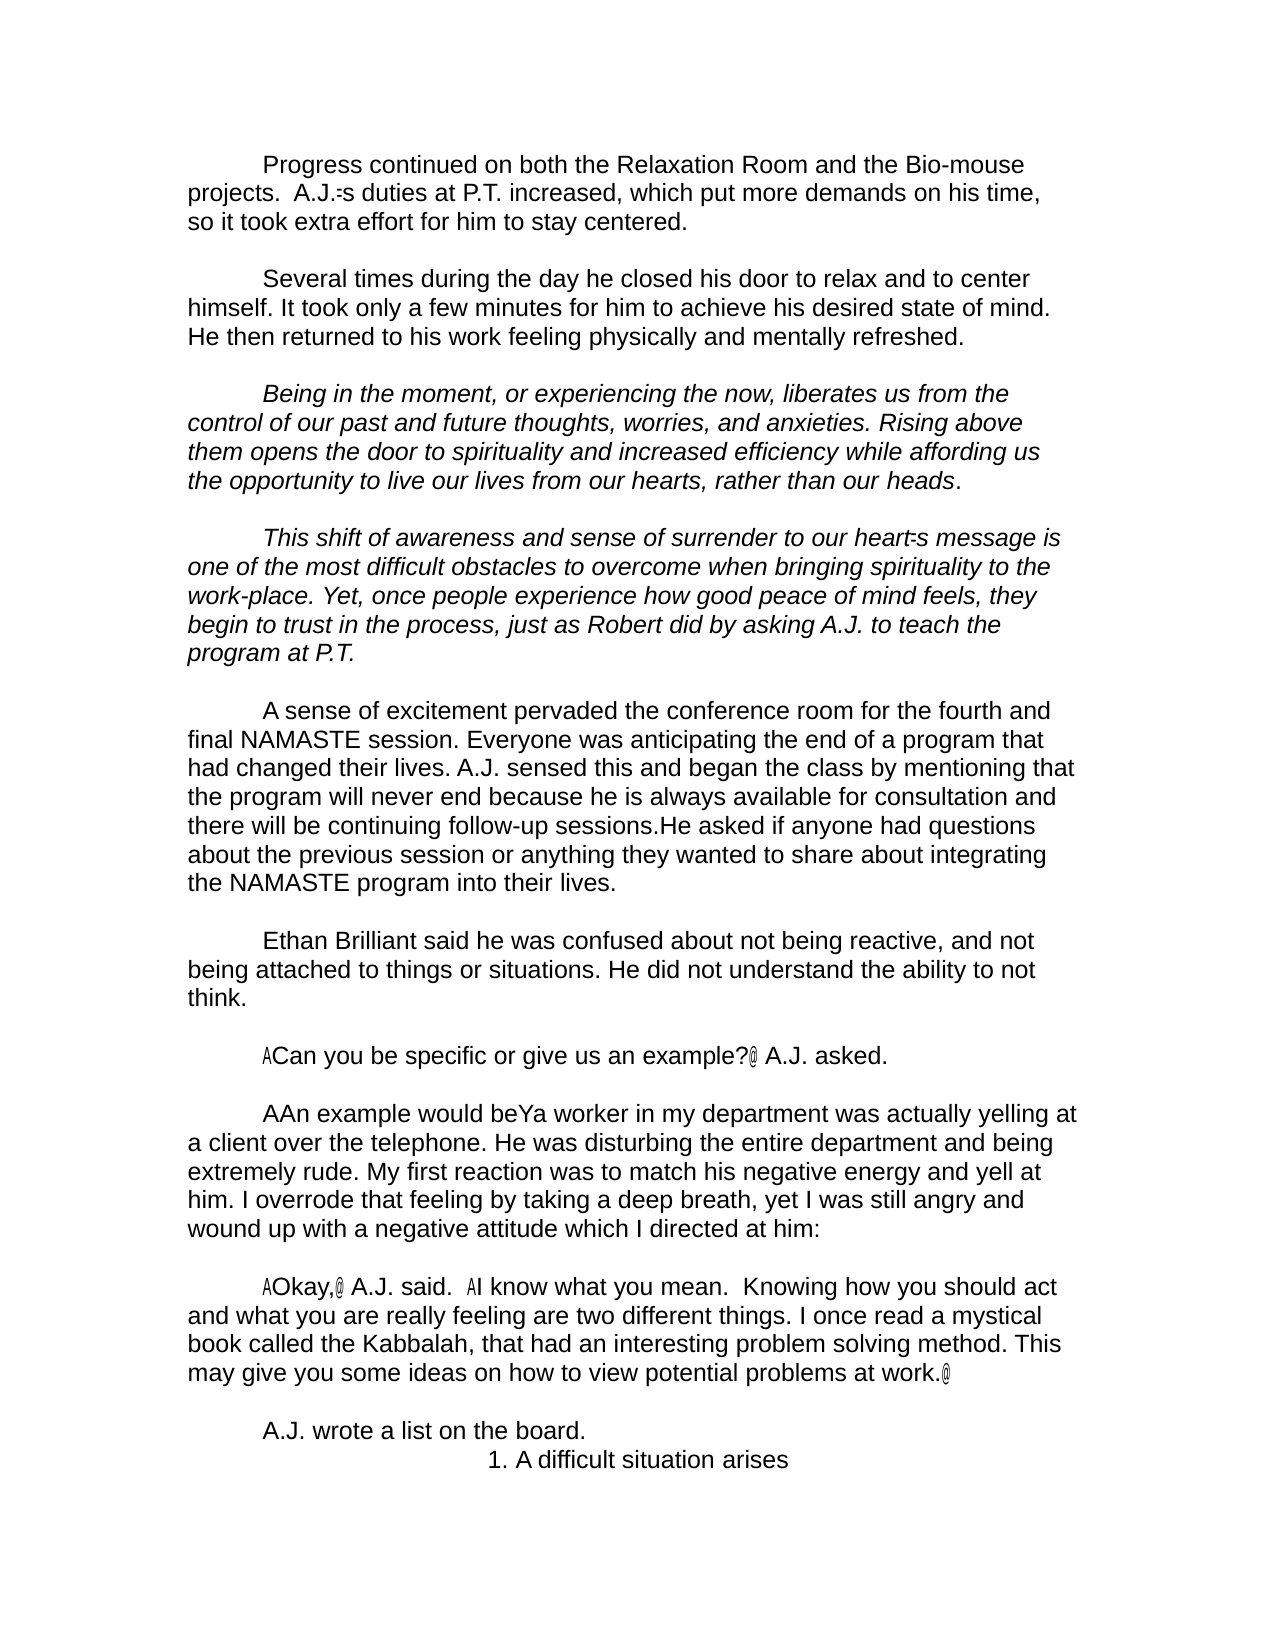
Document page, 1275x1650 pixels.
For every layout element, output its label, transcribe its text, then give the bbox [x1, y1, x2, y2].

text Ethan Brilliant said he was confused about not being reactive, and not being attached to things or situations. He did not understand the ability to not think. [187, 926, 1084, 1012]
text ACan you be specific or give us an example?@ A.J. asked. [262, 1041, 1100, 1070]
list A difficult situation arises [487, 1445, 1100, 1473]
text A sense of excitement pervaded the conference room for the fourth and final NAMASTE session. Everyone was anticipating the end of a program that had changed their lives. A.J. sensed this and began the class by mentioning that the program will never end because he is always available for consultation and there will be continuing follow-up sessions.He asked if anyone had questions about the previous session or anything they wanted to share about integrating the NAMASTE program into their lives. [187, 696, 1082, 897]
text Progress continued on both the Relaxation Room and the Bio-mouse projects. A.J.=s duties at P.T. increased, which put more demands on his time, so it took extra effort for him to stay centered. [187, 150, 1057, 236]
text A.J. wrote a list on the board. [262, 1416, 1100, 1445]
text Several times during the day he closed his door to relax and to center himself. It took only a few minutes for him to achieve his desired state of mind. He then returned to his work feeling physically and mentally refreshed. [187, 264, 1054, 350]
text Being in the moment, or experiencing the now, liberates us from the control of our past and future thoughts, worries, and anxieties. Rising above them opens the door to spirituality and increased efficiency while affording us the opportunity to live our lives from our hearts, rather than our heads. [187, 379, 1079, 494]
text This shift of awareness and sense of surrender to our heart=s message is one of the most difficult obstacles to overcome when bringing spirituality to the work-place. Yet, once people experience how good peace of mind feels, they begin to trust in the process, just as Robert did by asking A.J. to teach the program at P.T. [187, 522, 1069, 667]
text AAn example would beYa worker in my department was actually yelling at a client over the telephone. He was disturbing the entire department and being extremely rude. My first reaction was to match his negative energy and yell at him. I overrode that feeling by taking a deep breath, yet I was still angry and wound up with a negative attitude which I directed at him: [187, 1099, 1082, 1243]
text AOkay,@ A.J. said. AI know what you mean. Knowing how you should act and what you are really feeling are two different things. I once read a mystical book called the Kabbalah, that had an interesting problem solving method. This may give you some ideas on how to view potential problems at work.@ [187, 1272, 1084, 1387]
